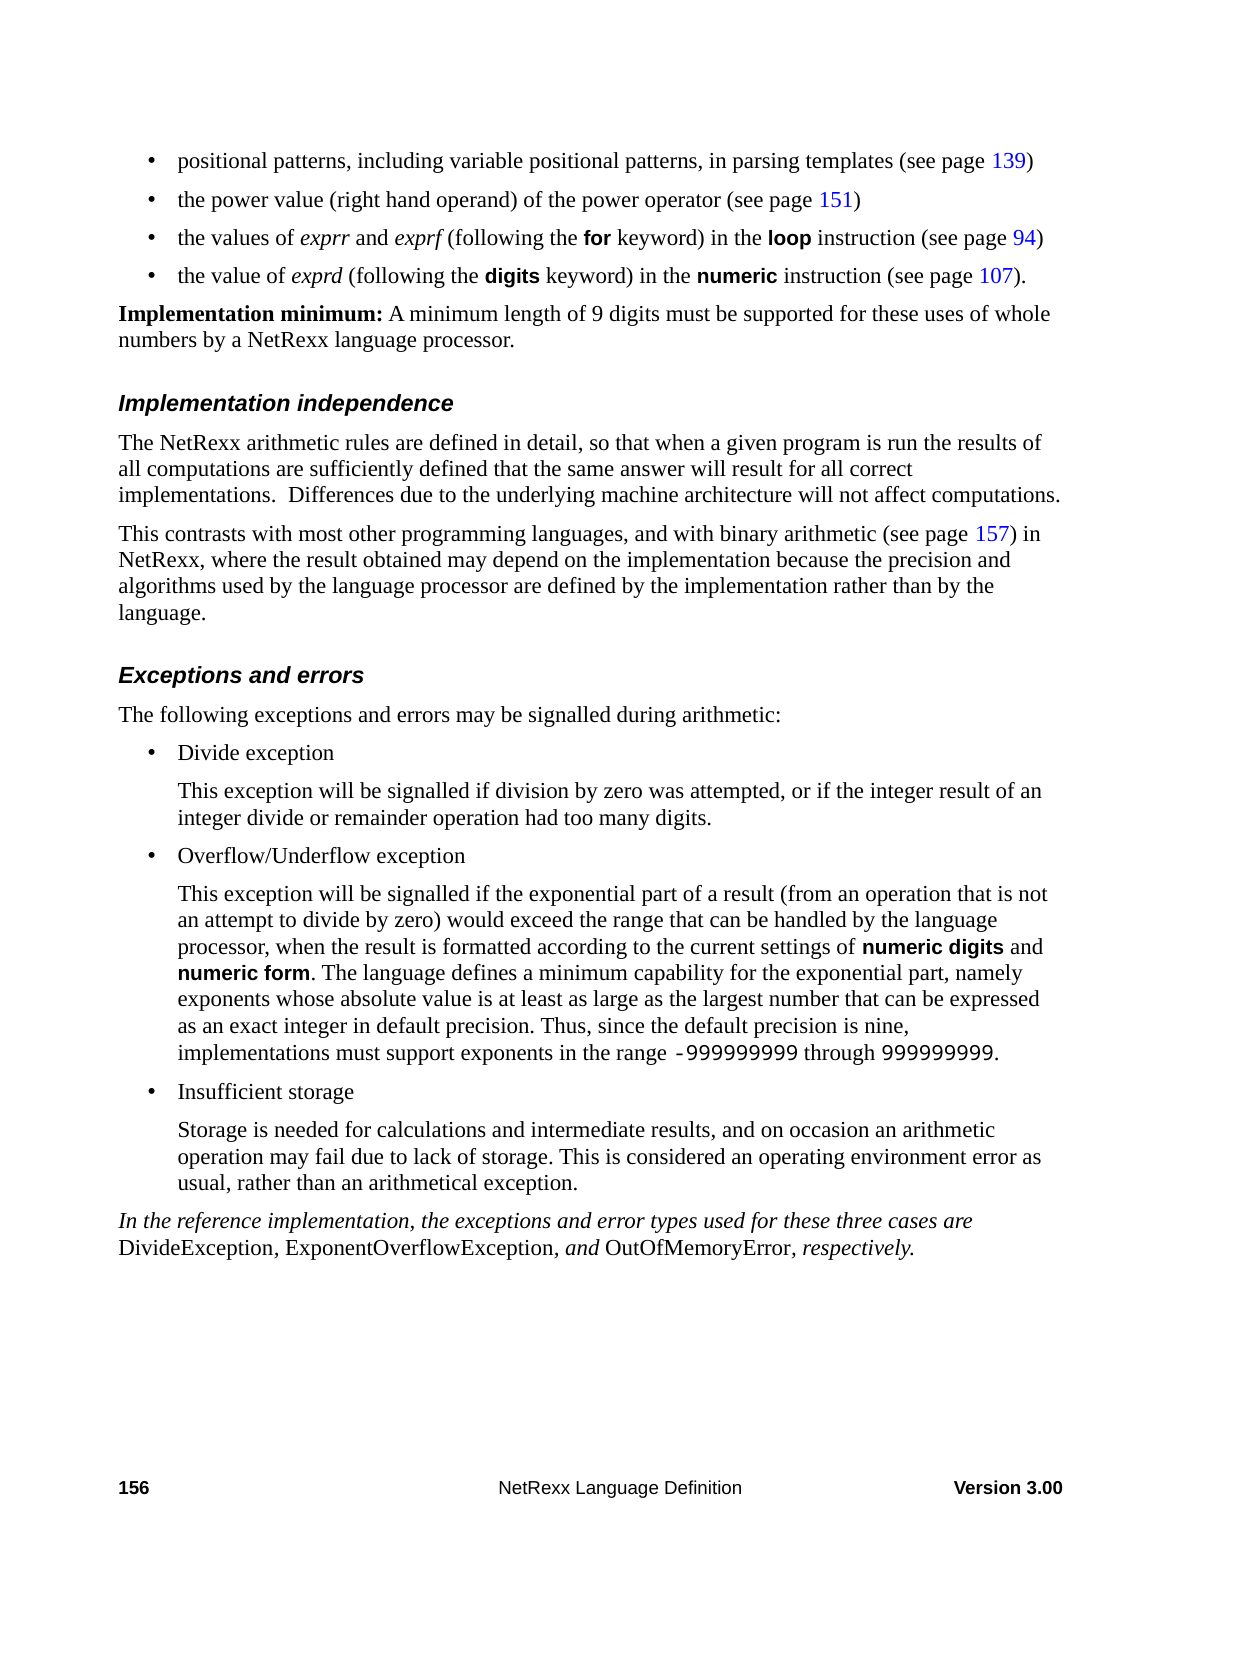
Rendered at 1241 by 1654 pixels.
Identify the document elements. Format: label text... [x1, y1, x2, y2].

list Insufficient storage [148, 1078, 1063, 1105]
list the values of exprr and exprf (following the for keyword) in the loop instruction (see page 90) [148, 224, 1063, 250]
text In the reference implementation, the exceptions and error types used for these three cases are DivideException, ExponentOverflowException, and OutOfMemoryError, respectively. [118, 1207, 1063, 1260]
list Storage is needed for calculations and intermediate results, and on occasion an arithmetic operation may fail due to lack of storage. This is considered an operating environment error as usual, rather than an arithmetical exception. [148, 1116, 1063, 1196]
subtitle Implementation independence [118, 389, 1063, 416]
text Implementation minimum: A minimum length of 9 digits must be supported for these uses of whole numbers by a NetRexx language processor. [118, 300, 1063, 353]
list the power value (right hand operand) of the power operator (see page 142) [148, 186, 1063, 212]
list This exception will be signalled if division by zero was attempted, or if the integer result of an integer divide or remainder operation had too many digits. [148, 777, 1063, 830]
text The following exceptions and errors may be signalled during arithmetic: [118, 701, 1063, 727]
text The NetRexx arithmetic rules are defined in detail, so that when a given program is run the results of all computations are sufficiently defined that the same answer will result for all correct implementations. Differences due to the underlying machine architecture will not affect computations. [118, 429, 1063, 508]
list This exception will be signalled if the exponential part of a result (from an operation that is not an attempt to divide by zero) would exceed the range that can be handled by the language processor, when the result is formatted according to the current settings of numeric digits and numeric form. The language defines a minimum capability for the exponential part, namely exponents whose absolute value is at least as large as the largest number that can be expressed as an exact integer in default precision. Thus, since the default precision is nine, implementations must support exponents in the range -999999999 through 999999999. [148, 880, 1063, 1067]
list Divide exception [148, 739, 1063, 766]
text This contrasts with most other programming languages, and with binary arithmetic (see page 147) in NetRexx, where the result obtained may depend on the implementation because the precision and algorithms used by the language processor are defined by the implementation rather than by the language. [118, 520, 1063, 625]
list Overflow/Underflow exception [148, 842, 1063, 868]
list the value of exprd (following the digits keyword) in the numeric instruction (see page 103). [148, 262, 1063, 288]
subtitle Exceptions and errors [118, 662, 1063, 689]
list positional patterns, including variable positional patterns, in parsing templates (see page 132) [148, 148, 1063, 174]
